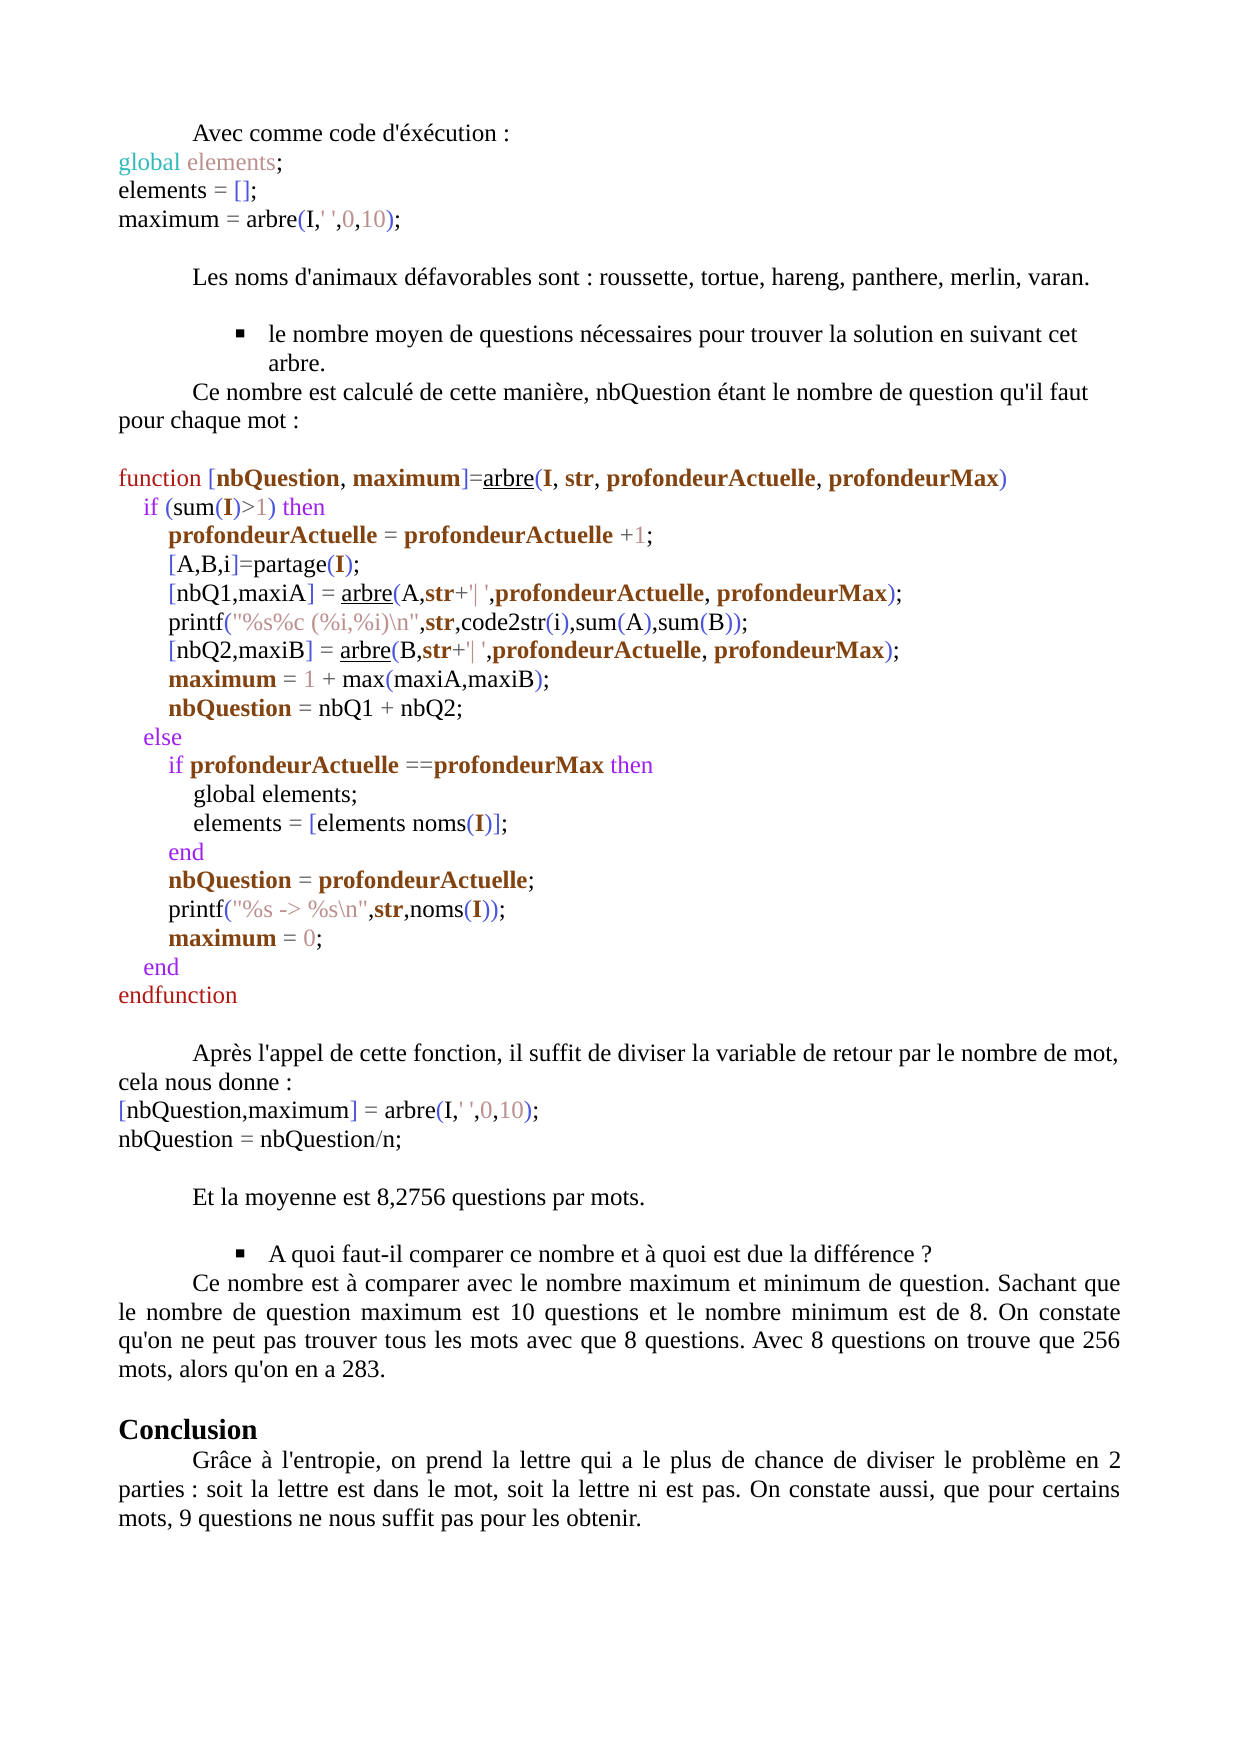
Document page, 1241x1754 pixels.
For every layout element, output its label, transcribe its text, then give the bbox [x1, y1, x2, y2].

text if profondeurActuelle ==profondeurMax then [118, 751, 1122, 779]
text Avec comme code d'éxécution : [118, 118, 1122, 147]
list le nombre moyen de questions nécessaires pour trouver la solution en suivant cet arbre. [231, 319, 1122, 377]
text Ce nombre est à comparer avec le nombre maximum et minimum de question. Sachant que le nombre de question maximum est 10 questions et le nombre minimum est de 8. On constate qu'on ne peut pas trouver tous les mots avec que 8 questions. Avec 8 questions on trouve que 256 mots, alors qu'on en a 283. [118, 1268, 1122, 1383]
text global elements; [118, 147, 1122, 176]
text profondeurActuelle = profondeurActuelle +1; [118, 521, 1122, 549]
text [A,B,i]=partage(I); [118, 549, 1122, 578]
text Grâce à l'entropie, on prend la lettre qui a le plus de chance de diviser le problème en 2 parties : soit la lettre est dans le mot, soit la lettre ni est pas. On constate aussi, que pour certains mots, 9 questions ne nous suffit pas pour les obtenir. [118, 1445, 1122, 1532]
text end [118, 952, 1122, 981]
text else [118, 722, 1122, 751]
text printf("%s -> %s\n",str,noms(I)); [118, 894, 1122, 923]
text nbQuestion = nbQ1 + nbQ2; [118, 693, 1122, 722]
text [nbQ2,maxiB] = arbre(B,str+'| ',profondeurActuelle, profondeurMax); [118, 636, 1122, 664]
text Les noms d'animaux défavorables sont : roussette, tortue, hareng, panthere, merlin, varan. [118, 262, 1122, 291]
text maximum = 1 + max(maxiA,maxiB); [118, 664, 1122, 693]
text if (sum(I)>1) then [118, 492, 1122, 521]
text function [nbQuestion, maximum]=arbre(I, str, profondeurActuelle, profondeurMax) [118, 463, 1122, 492]
text end [118, 837, 1122, 866]
text maximum = 0; [118, 923, 1122, 952]
text Conclusion [118, 1412, 1122, 1445]
text elements = [elements noms(I)]; [118, 808, 1122, 837]
text endfunction [118, 981, 1122, 1009]
text Ce nombre est calculé de cette manière, nbQuestion étant le nombre de question qu'il faut pour chaque mot : [118, 377, 1122, 434]
text nbQuestion = nbQuestion/n; [118, 1124, 1122, 1153]
text [nbQuestion,maximum] = arbre(I,' ',0,10); [118, 1096, 1122, 1124]
text nbQuestion = profondeurActuelle; [118, 866, 1122, 894]
text maximum = arbre(I,' ',0,10); [118, 204, 1122, 233]
text global elements; [118, 779, 1122, 808]
text elements = []; [118, 176, 1122, 204]
text [nbQ1,maxiA] = arbre(A,str+'| ',profondeurActuelle, profondeurMax); [118, 578, 1122, 607]
text Et la moyenne est 8,2756 questions par mots. [118, 1182, 1122, 1211]
list A quoi faut-il comparer ce nombre et à quoi est due la différence ? [231, 1239, 1122, 1268]
text printf("%s%c (%i,%i)\n",str,code2str(i),sum(A),sum(B)); [118, 607, 1122, 636]
text Après l'appel de cette fonction, il suffit de diviser la variable de retour par le nombre de mot, cela nous donne : [118, 1038, 1122, 1096]
